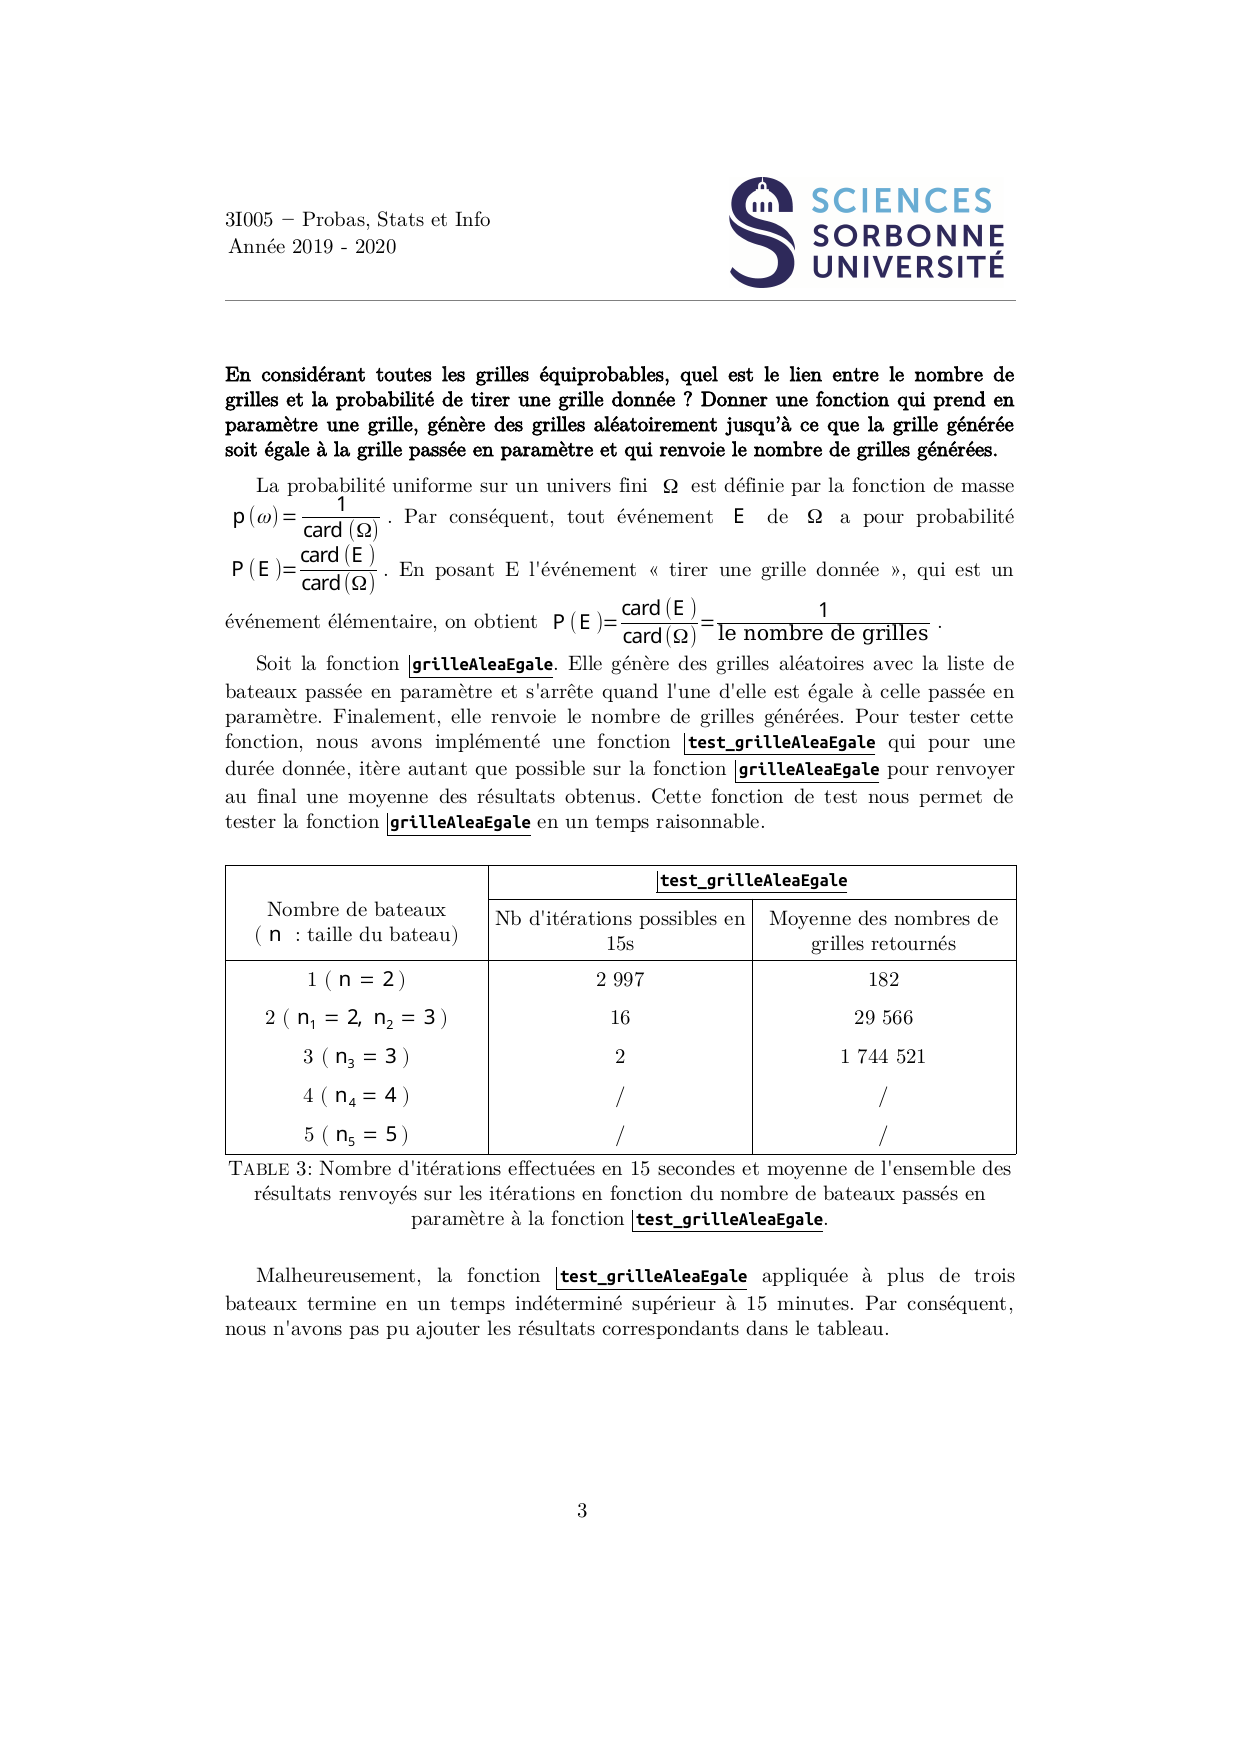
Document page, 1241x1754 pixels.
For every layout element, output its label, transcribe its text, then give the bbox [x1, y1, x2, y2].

text La probabilité uniforme sur un univers fini est définie par la fonction de masse . Par conséquent, tout événement de a pour probabilité . En posant E l'événement « tirer une grille donnée », qui est un événement élémentaire, on obtient . [225, 472, 1016, 649]
table_cell 3 () [226, 1037, 488, 1076]
table_cell / [489, 1076, 752, 1115]
table_cell Nb d'itérations possibles en 15s [489, 900, 752, 960]
table_cell 2 () [226, 998, 488, 1037]
table_cell 16 [489, 998, 752, 1037]
table_cell 182 [753, 961, 1016, 998]
table_cell 1 744 521 [753, 1037, 1016, 1076]
table_cell / [753, 1076, 1016, 1115]
table_cell / [489, 1115, 752, 1154]
table_cell 29 566 [753, 998, 1016, 1037]
table_cell Moyenne des nombres de grilles retournés [753, 900, 1016, 960]
picture [729, 177, 1004, 288]
table_cell 1 () [226, 961, 488, 998]
table_cell 2 [489, 1037, 752, 1076]
table_cell 5 () [226, 1115, 488, 1154]
table_cell / [753, 1115, 1016, 1154]
table_cell 2 997 [489, 961, 752, 998]
text Table 3: Nombre d'itérations effectuées en 15 secondes et moyenne de l'ensemble des résultats renvoyés sur les itérations en fonction du nombre de bateaux passés en paramètre à la fonction test_grilleAleaEgale. [225, 1155, 1016, 1232]
table_header Nombre de bateaux ( : taille du bateau) [226, 866, 488, 960]
text Soit la fonction grilleAleaEgale. Elle génère des grilles aléatoires avec la liste de bateaux passée en paramètre et s'arrête quand l'une d'elle est égale à celle passée en paramètre. Finalement, elle renvoie le nombre de grilles générées. Pour tester cette fonction, nous avons implémenté une fonction test_grilleAleaEgale qui pour une durée donnée, itère autant que possible sur la fonction grilleAleaEgale pour renvoyer au final une moyenne des résultats obtenus. Cette fonction de test nous permet de tester la fonction grilleAleaEgale en un temps raisonnable. [225, 649, 1016, 835]
table_cell 4 () [226, 1076, 488, 1115]
subtitle En considérant toutes les grilles équiprobables, quel est le lien entre le nombre de grilles et la probabilité de tirer une grille donnée ? Donner une fonction qui prend en paramètre une grille, génère des grilles aléatoirement jusqu’à ce que la grille générée soit égale à la grille passée en paramètre et qui renvoie le nombre de grilles générées. [225, 360, 1016, 460]
text Malheureusement, la fonction test_grilleAleaEgale appliquée à plus de trois bateaux termine en un temps indéterminé supérieur à 15 minutes. Par conséquent, nous n'avons pas pu ajouter les résultats correspondants dans le tableau. [225, 1261, 1016, 1339]
table_header test_grilleAleaEgale [489, 866, 1016, 898]
